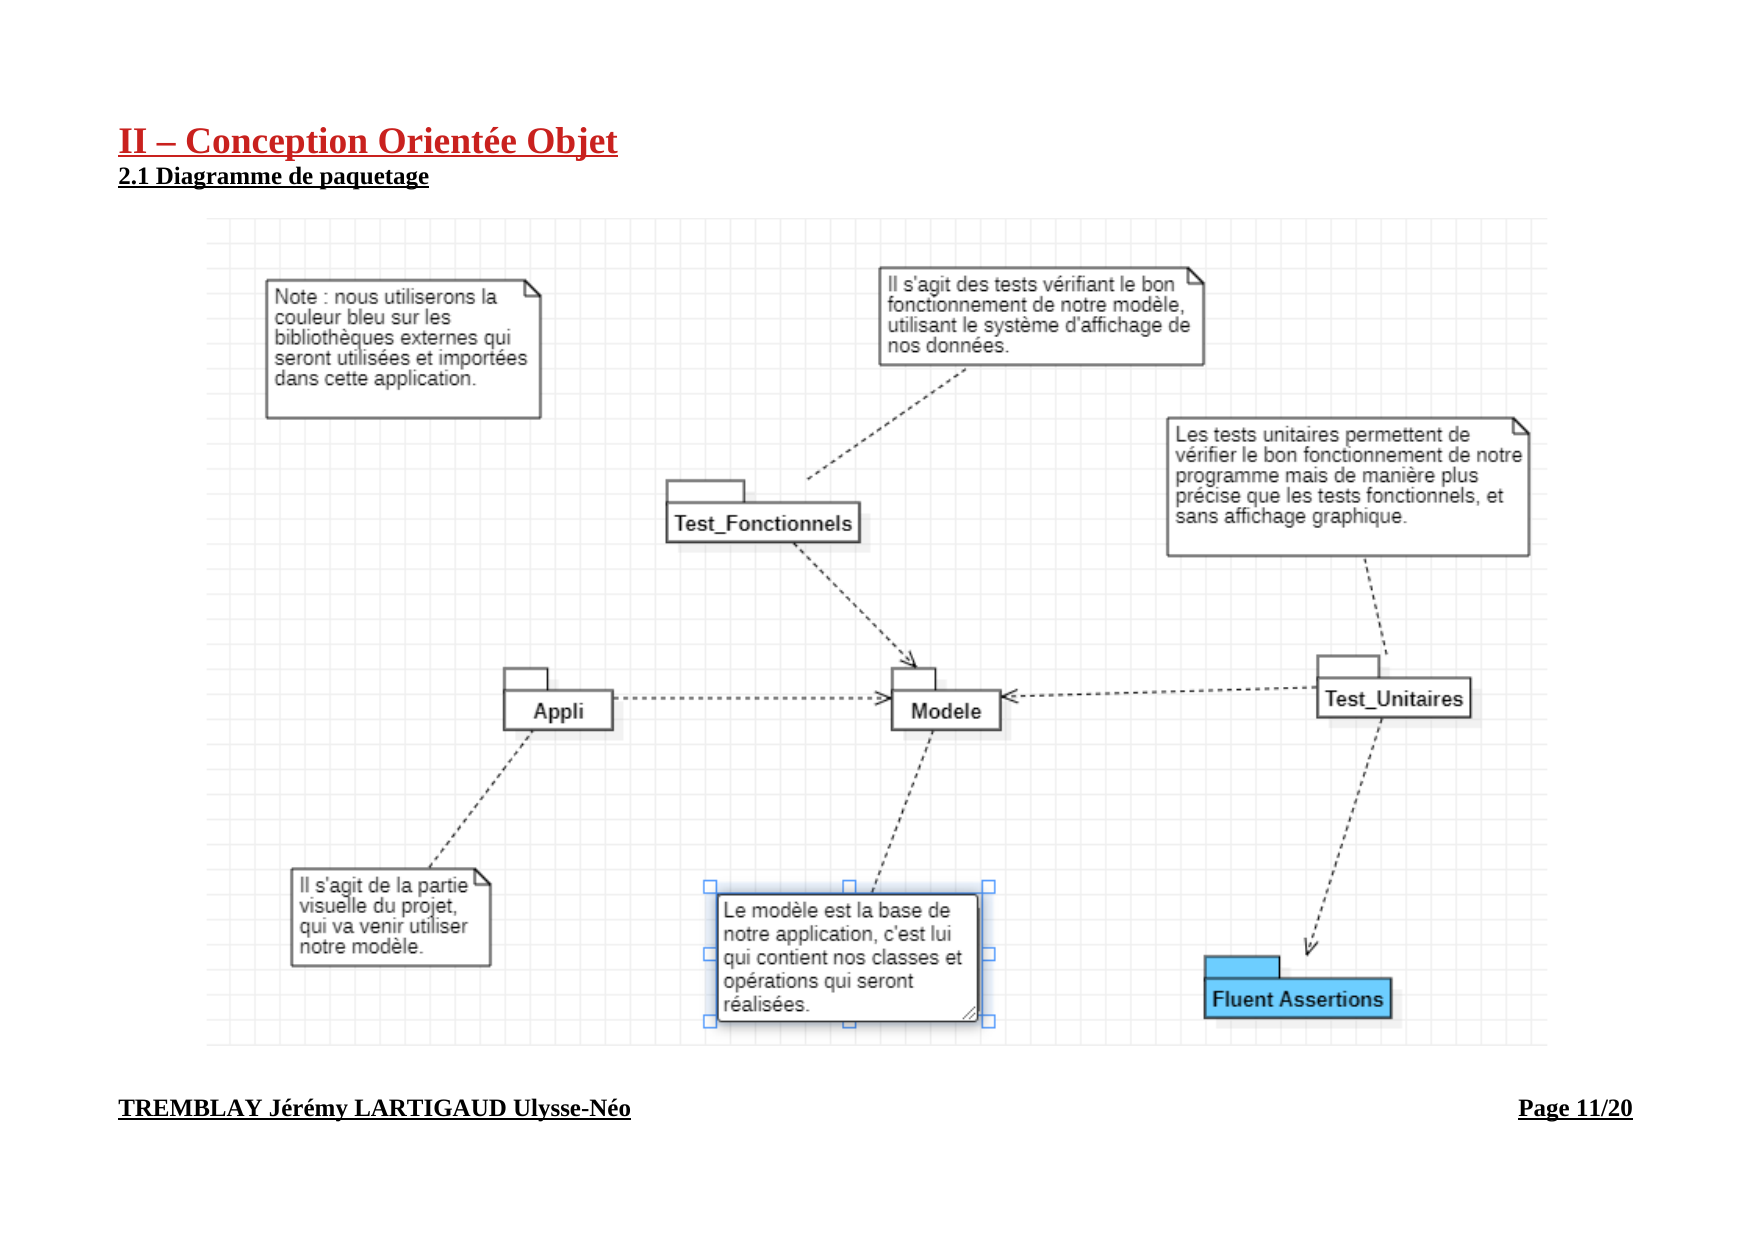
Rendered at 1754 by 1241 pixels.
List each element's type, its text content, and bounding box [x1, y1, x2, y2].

picture [206, 218, 1548, 1046]
text II – Conception Orientée Objet [118, 118, 1636, 161]
text 2.1 Diagramme de paquetage [118, 161, 1636, 190]
